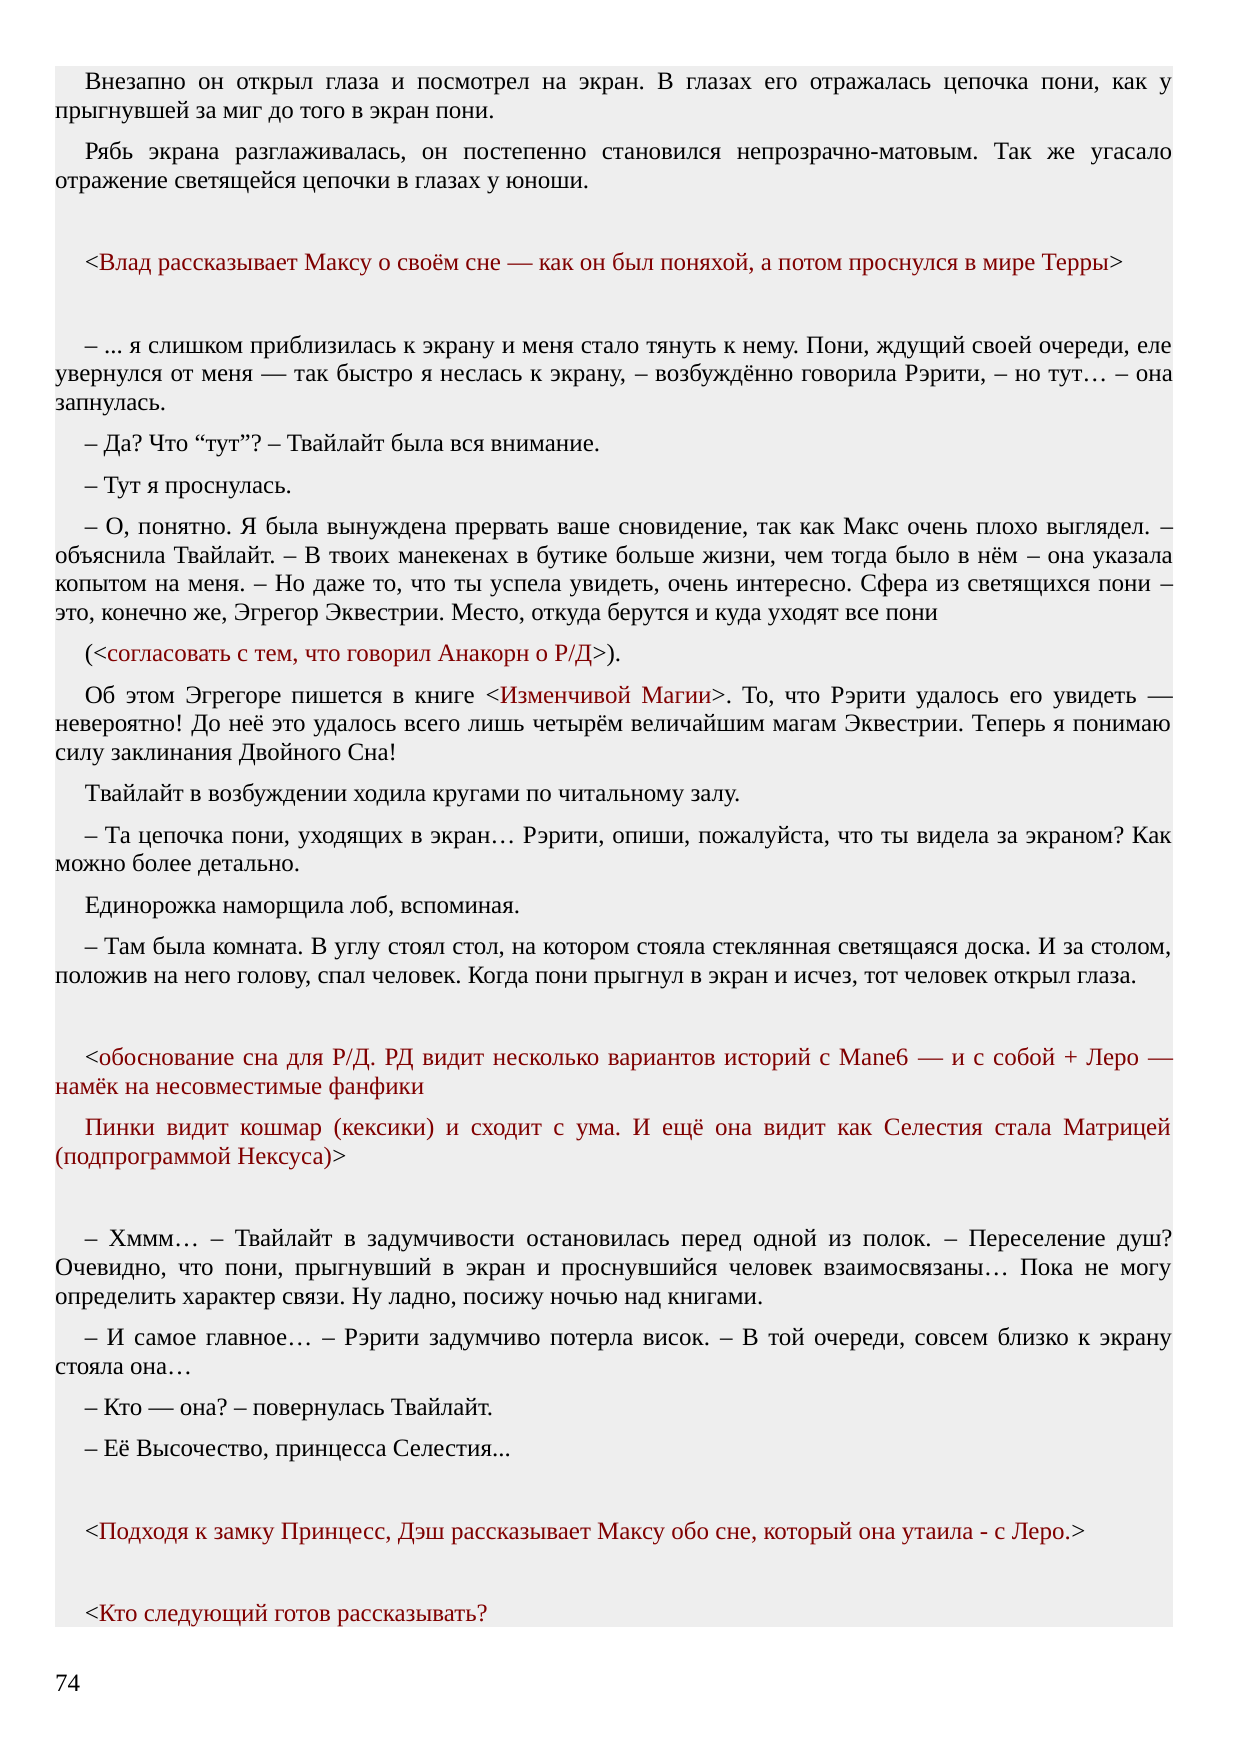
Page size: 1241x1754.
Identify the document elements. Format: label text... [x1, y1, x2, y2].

text – Та цепочка пони, уходящих в экран… Рэрити, опиши, пожалуйста, что ты видела за экраном? Как можно более детально. [55, 820, 1173, 877]
text Твайлайт в возбуждении ходила кругами по читальному залу. [55, 778, 1173, 807]
text Рябь экрана разглаживалась, он постепенно становился непрозрачно-матовым. Так же угасало отражение светящейся цепочки в глазах у юноши. [55, 136, 1173, 193]
text Единорожка наморщила лоб, вспоминая. [55, 890, 1173, 918]
text <обоснование сна для Р/Д. РД видит несколько вариантов историй с Mane6 — и с собой + Леро — намёк на несовместимые фанфики [55, 1042, 1173, 1100]
text – ... я слишком приблизилась к экрану и меня стало тянуть к нему. Пони, ждущий своей очереди, еле увернулся от меня — так быстро я неслась к экрану, – возбуждённо говорила Рэрити, – но тут… – она запнулась. [55, 330, 1173, 416]
text – Хммм… – Твайлайт в задумчивости остановилась перед одной из полок. – Переселение душ? Очевидно, что пони, прыгнувший в экран и проснувшийся человек взаимосвязаны… Пока не могу определить характер связи. Ну ладно, посижу ночью над книгами. [55, 1223, 1173, 1310]
text – Её Высочество, принцесса Селестия... [55, 1433, 1173, 1462]
text <Подходя к замку Принцесс, Дэш рассказывает Максу обо сне, который она утаила - с Леро.> [55, 1516, 1173, 1545]
text – И самое главное… – Рэрити задумчиво потерла висок. – В той очереди, совсем близко к экрану стояла она… [55, 1322, 1173, 1380]
text <Кто следующий готов рассказывать? [55, 1598, 1173, 1627]
text Об этом Эгрегоре пишется в книге <Изменчивой Магии>. То, что Рэрити удалось его увидеть — невероятно! До неё это удалось всего лишь четырём величайшим магам Эквестрии. Теперь я понимаю силу заклинания Двойного Сна! [55, 680, 1173, 766]
text Пинки видит кошмар (кексики) и сходит с ума. И ещё она видит как Селестия стала Матрицей (подпрограммой Нексуса)> [55, 1112, 1173, 1170]
text (<согласовать с тем, что говорил Анакорн о Р/Д>). [55, 638, 1173, 667]
text Внезапно он открыл глаза и посмотрел на экран. В глазах его отражалась цепочка пони, как у прыгнувшей за миг до того в экран пони. [55, 66, 1173, 123]
text – О, понятно. Я была вынуждена прервать ваше сновидение, так как Макс очень плохо выглядел. – объяснила Твайлайт. – В твоих манекенах в бутике больше жизни, чем тогда было в нём – она указала копытом на меня. – Но даже то, что ты успела увидеть, очень интересно. Сфера из светящихся пони – это, конечно же, Эгрегор Эквестрии. Место, откуда берутся и куда уходят все пони [55, 511, 1173, 626]
text <Влад рассказывает Максу о своём сне — как он был поняхой, а потом проснулся в мире Терры> [55, 247, 1173, 276]
text – Тут я проснулась. [55, 470, 1173, 498]
text – Там была комната. В углу стоял стол, на котором стояла стеклянная светящаяся доска. И за столом, положив на него голову, спал человек. Когда пони прыгнул в экран и исчез, тот человек открыл глаза. [55, 931, 1173, 988]
text – Да? Что “тут”? – Твайлайт была вся внимание. [55, 428, 1173, 457]
text – Кто — она? – повернулась Твайлайт. [55, 1392, 1173, 1421]
